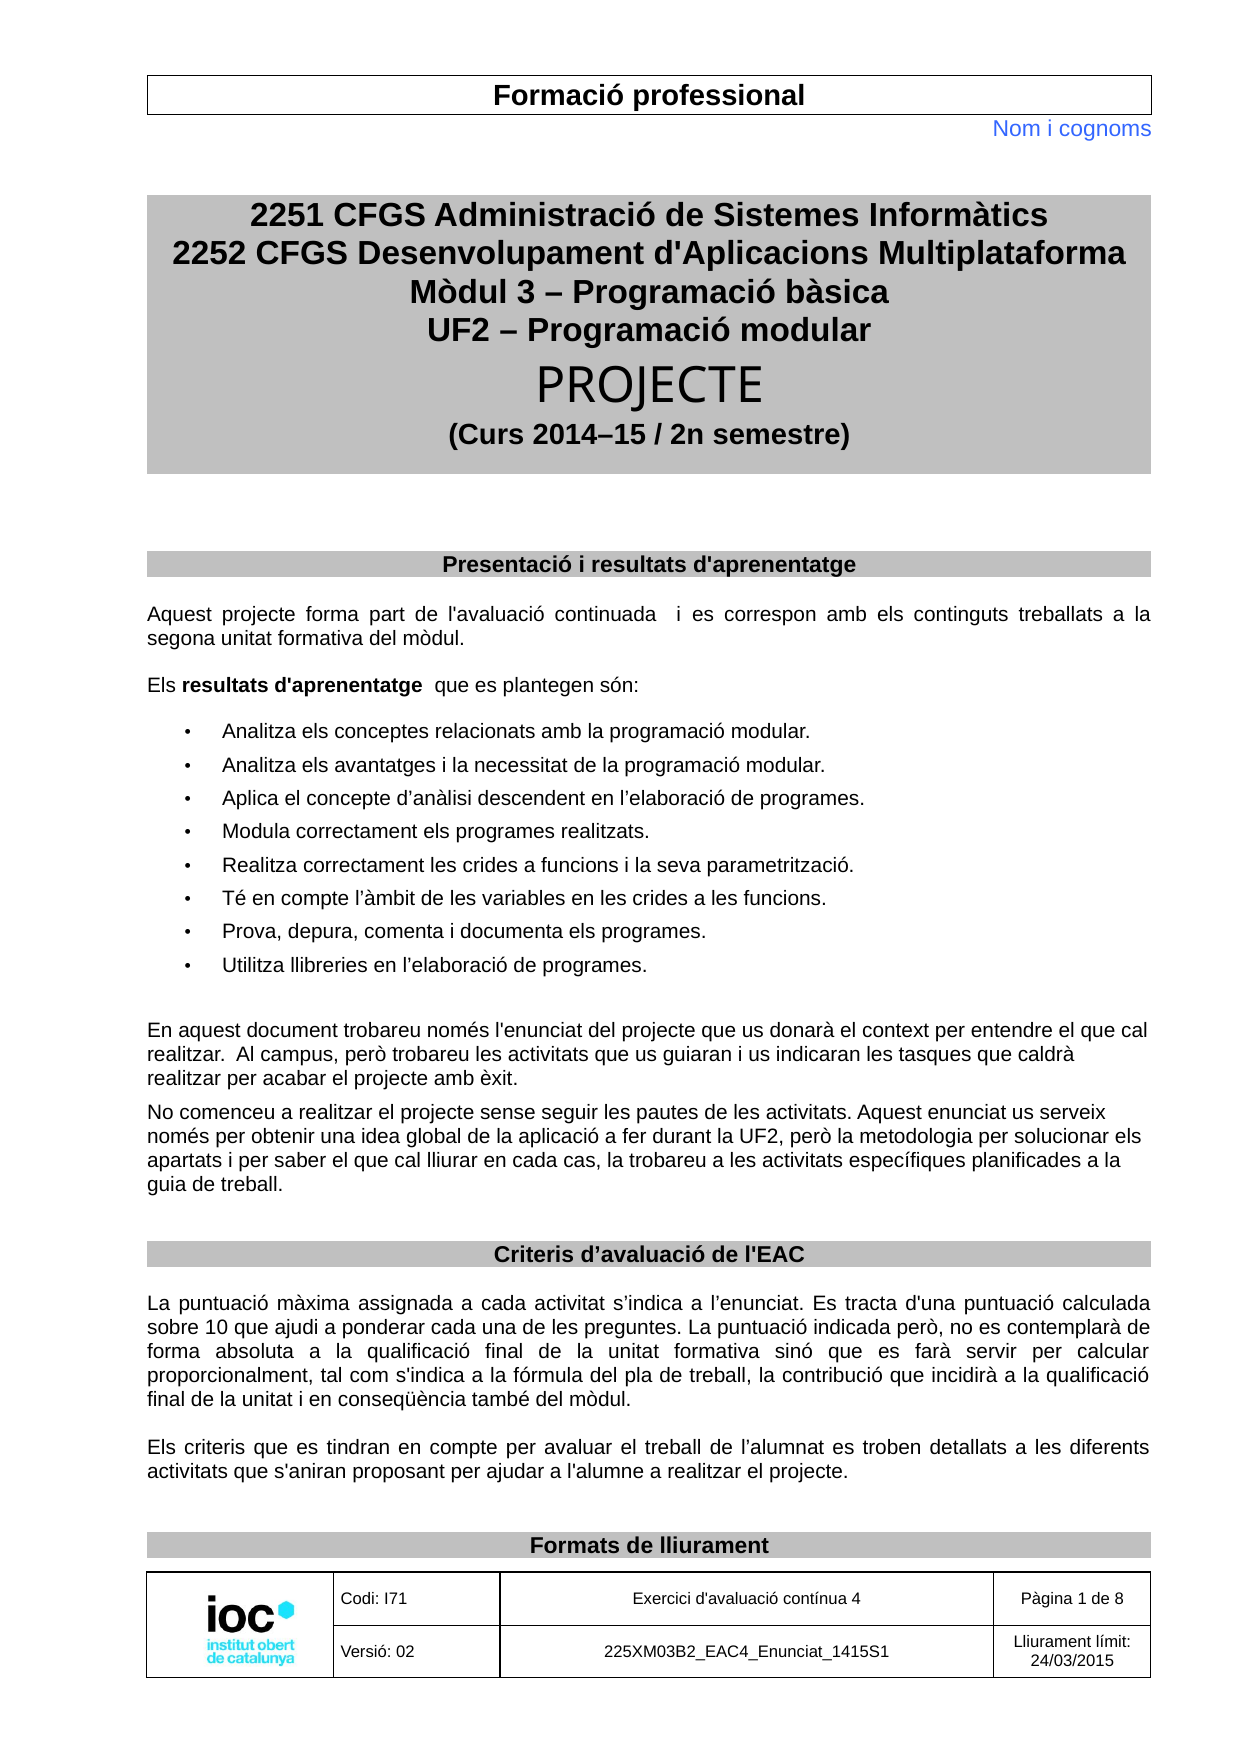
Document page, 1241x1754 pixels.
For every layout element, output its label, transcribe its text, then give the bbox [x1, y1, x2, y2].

text Aquest projecte forma part de l'avaluació continuada i es correspon amb els continguts treballats a la segona unitat formativa del mòdul. [147, 601, 1151, 649]
list Analitza els avantatges i la necessitat de la programació modular. [184, 743, 1151, 776]
text 2252 CFGS Desenvolupament d'Aplicacions Multiplataforma [147, 233, 1151, 272]
subtitle Mòdul 3 – Programació bàsica [147, 272, 1151, 310]
text Presentació i resultats d'aprenentatge [147, 551, 1151, 577]
subtitle UF2 – Programació modular [147, 310, 1151, 349]
list Modula correctament els programes realitzats. [184, 810, 1151, 843]
text En aquest document trobareu només l'enunciat del projecte que us donarà el context per entendre el que cal realitzar. Al campus, però trobareu les activitats que us guiaran i us indicaran les tasques que caldrà realitzar per acabar el projecte amb èxit. [147, 1018, 1151, 1089]
list Realitza correctament les crides a funcions i la seva parametrització. [184, 843, 1151, 876]
text 2251 CFGS Administració de Sistemes Informàtics [147, 195, 1151, 233]
list Té en compte l’àmbit de les variables en les crides a les funcions. [184, 876, 1151, 910]
text PROJECTE [147, 349, 1151, 417]
text No comenceu a realitzar el projecte sense seguir les pautes de les activitats. Aquest enunciat us serveix només per obtenir una idea global de la aplicació a fer durant la UF2, però la metodologia per solucionar els apartats i per saber el que cal lliurar en cada cas, la trobareu a les activitats específiques planificades a la guia de treball. [147, 1100, 1151, 1196]
list Utilitza llibreries en l’elaboració de programes. [184, 943, 1151, 976]
text Criteris d’avaluació de l'EAC [147, 1241, 1151, 1267]
list Analitza els conceptes relacionats amb la programació modular. [184, 710, 1151, 743]
list Prova, depura, comenta i documenta els programes. [184, 910, 1151, 943]
text La puntuació màxima assignada a cada activitat s’indica a l’enunciat. Es tracta d'una puntuació calculada sobre 10 que ajudi a ponderar cada una de les preguntes. La puntuació indicada però, no es contemplarà de forma absoluta a la qualificació final de la unitat formativa sinó que es farà servir per calcular proporcionalment, tal com s'indica a la fórmula del pla de treball, la contribució que incidirà a la qualificació final de la unitat i en conseqüència també del mòdul. [147, 1291, 1151, 1411]
text (Curs 2014–15 / 2n semestre) [147, 417, 1151, 450]
text Formats de lliurament [147, 1532, 1151, 1558]
text Els criteris que es tindran en compte per avaluar el treball de l’alumnat es troben detallats a les diferents activitats que s'aniran proposant per ajudar a l'alumne a realitzar el projecte. [147, 1435, 1151, 1483]
picture [194, 1581, 308, 1677]
text Els resultats d'aprenentatge que es plantegen són: [147, 673, 1151, 697]
list Aplica el concepte d’anàlisi descendent en l’elaboració de programes. [184, 776, 1151, 810]
